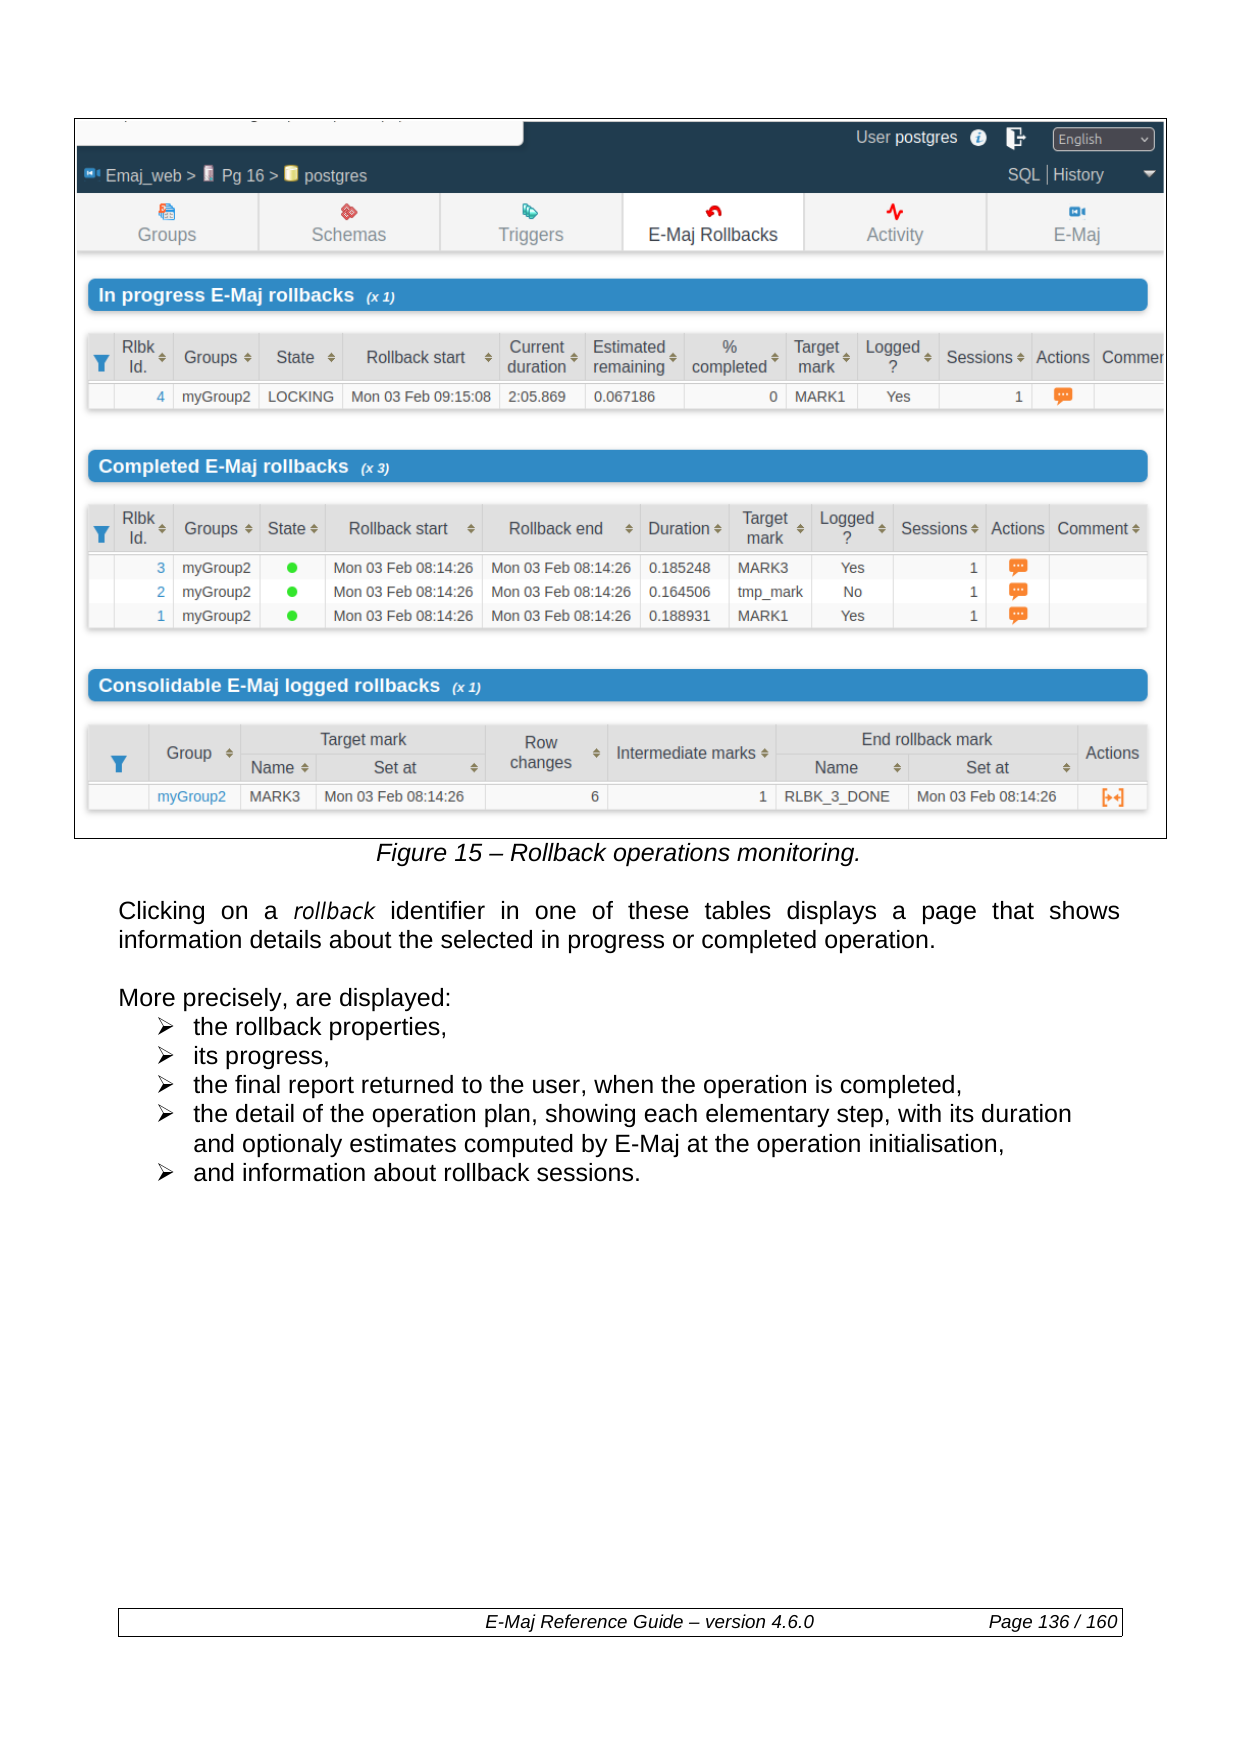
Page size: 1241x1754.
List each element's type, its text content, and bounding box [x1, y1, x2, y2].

text More precisely, are displayed: [118, 983, 1122, 1012]
list the final report returned to the user, when the operation is completed, [156, 1070, 1122, 1099]
list the detail of the operation plan, showing each elementary step, with its duration and optionaly estimates computed by E-Maj at the operation initialisation, [156, 1099, 1122, 1157]
text Figure 15 – Rollback operations monitoring. [118, 839, 1122, 867]
list and information about rollback sessions. [156, 1157, 1122, 1187]
list the rollback properties, [156, 1012, 1122, 1041]
picture [76, 121, 1164, 835]
text Clicking on a rollback identifier in one of these tables displays a page that shows information details about the selected in progress or completed operation. [118, 896, 1122, 954]
list its progress, [156, 1041, 1122, 1070]
